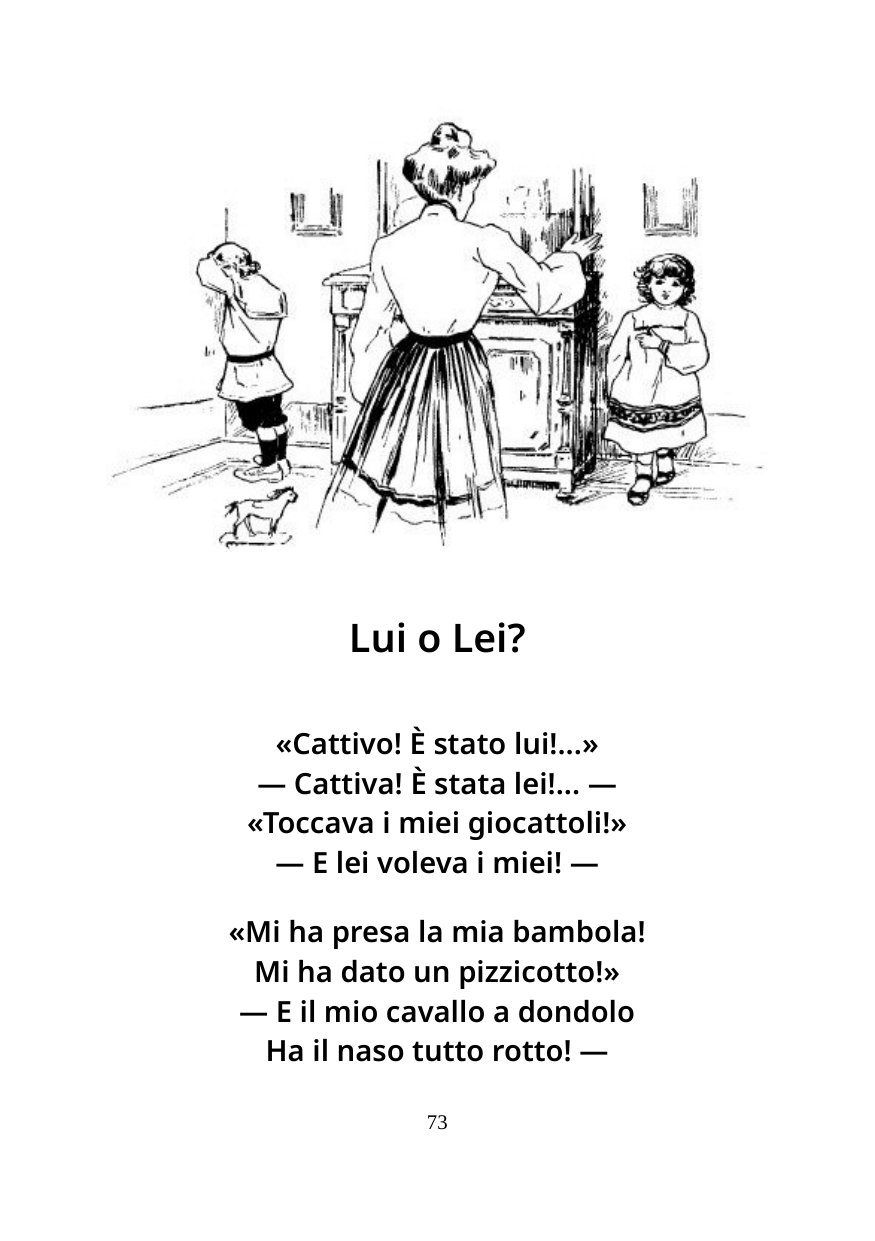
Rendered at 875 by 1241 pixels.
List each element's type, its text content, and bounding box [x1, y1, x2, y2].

text «Cattivo! È stato lui!...» — Cattiva! È stata lei!... — «Toccava i miei giocattoli!» — E lei voleva i miei! — [106, 723, 768, 882]
subtitle Lui o Lei? [106, 552, 768, 664]
text «Mi ha presa la mia bambola! Mi ha dato un pizzicotto!» — E il mio cavallo a dondolo Ha il naso tutto rotto! — [106, 912, 768, 1070]
picture [106, 106, 768, 552]
